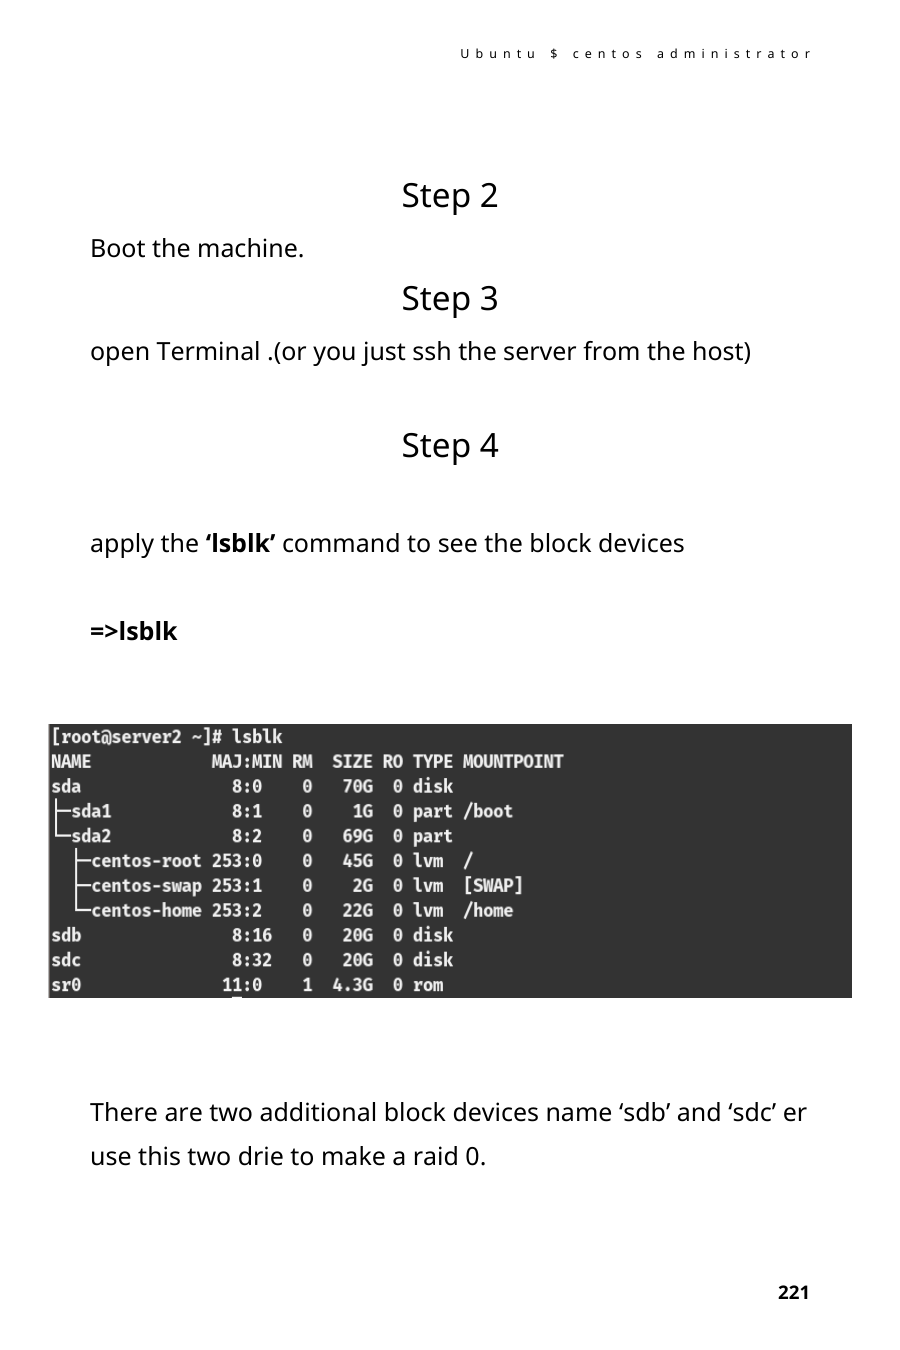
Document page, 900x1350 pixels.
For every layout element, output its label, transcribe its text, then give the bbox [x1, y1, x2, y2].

text Step 3 [90, 274, 810, 320]
text Step 4 [90, 422, 810, 467]
text =>lsblk [90, 614, 810, 648]
text apply the ‘lsblk’ command to see the block devices [90, 525, 810, 559]
text Step 2 [90, 171, 810, 217]
text Boot the machine. [90, 230, 810, 264]
text open Terminal .(or you just ssh the server from the host) [90, 333, 810, 368]
text There are two additional block devices name ‘sdb’ and ‘sdc’ er use this two drie to make a raid 0. [90, 1095, 810, 1173]
picture [48, 724, 852, 998]
